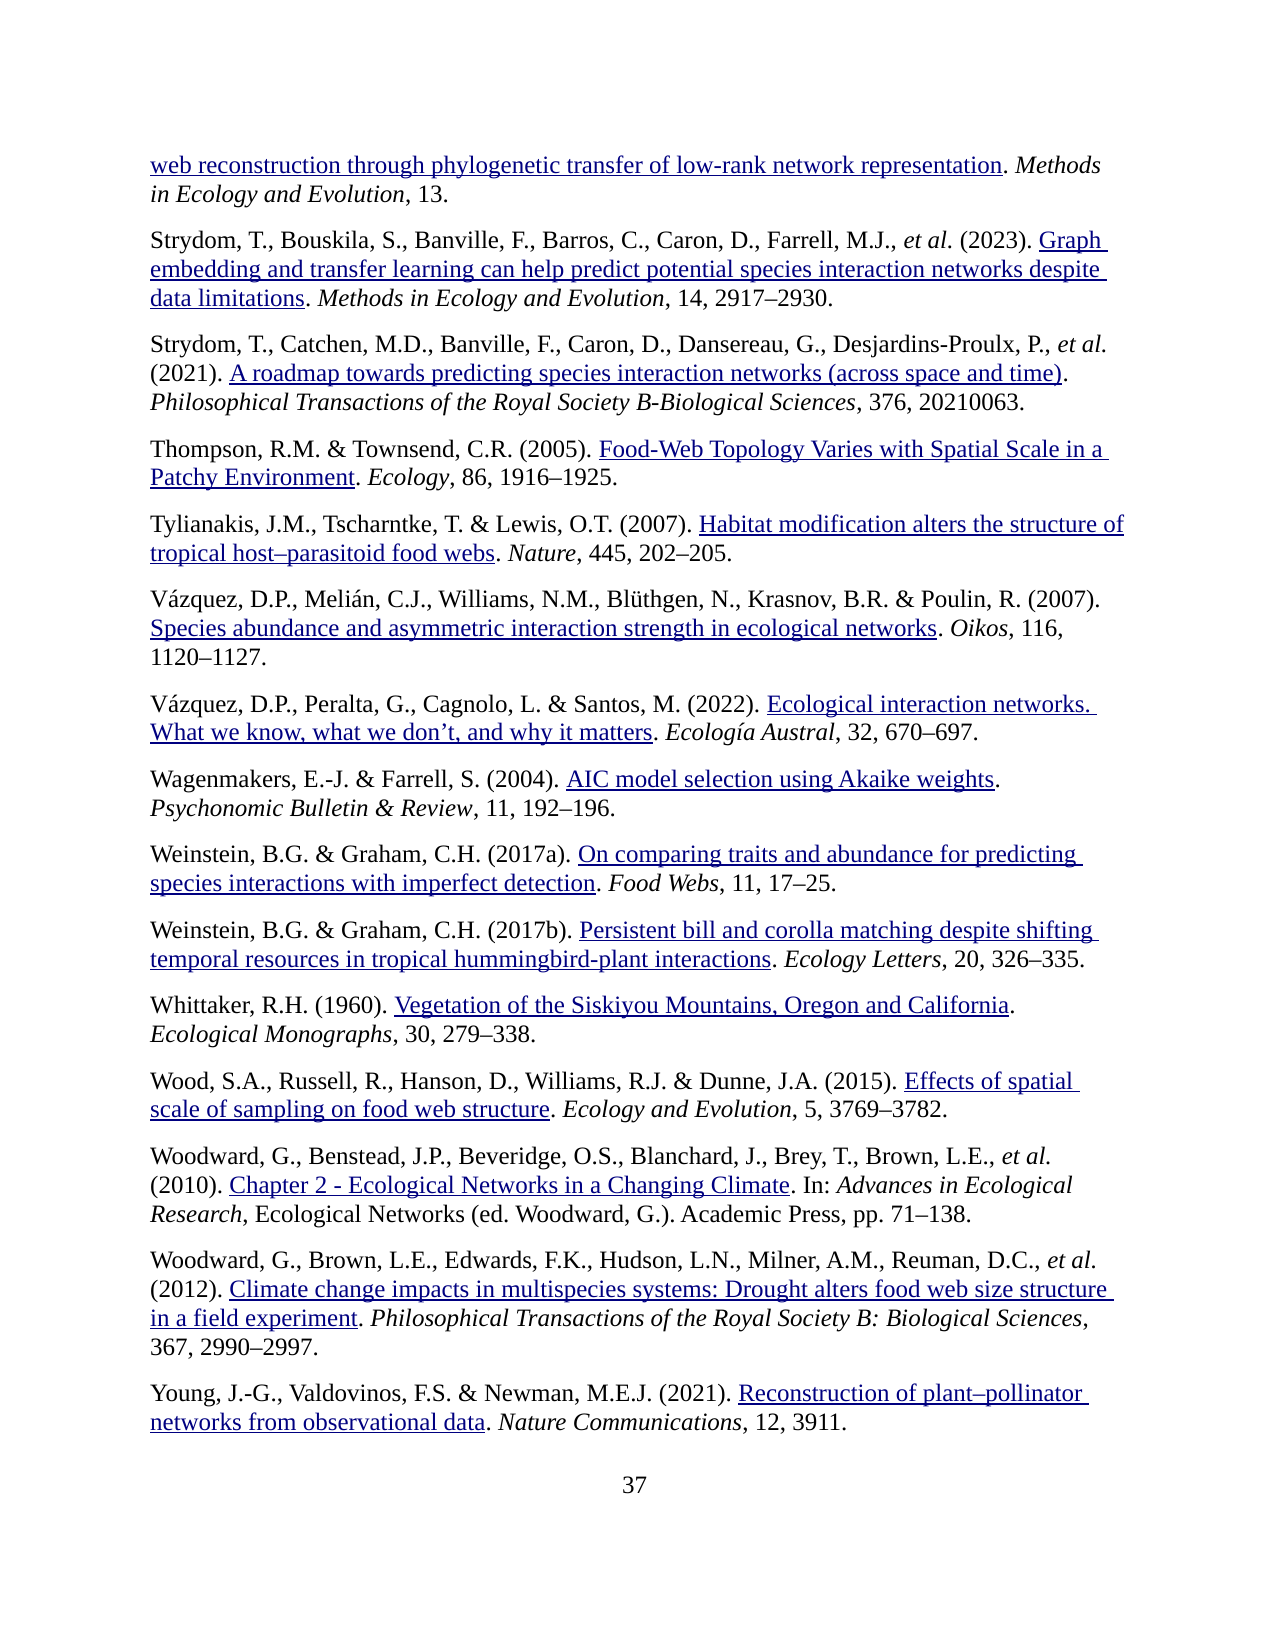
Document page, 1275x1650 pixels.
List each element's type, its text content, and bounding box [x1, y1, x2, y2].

text Woodward, G., Brown, L.E., Edwards, F.K., Hudson, L.N., Milner, A.M., Reuman, D.C., et al. (2012). Climate change impacts in multispecies systems: Drought alters food web size structure in a field experiment. Philosophical Transactions of the Royal Society B: Biological Sciences, 367, 2990–2997. [150, 1245, 1125, 1360]
text Strydom, T., Catchen, M.D., Banville, F., Caron, D., Dansereau, G., Desjardins-Proulx, P., et al. (2021). A roadmap towards predicting species interaction networks (across space and time). Philosophical Transactions of the Royal Society B-Biological Sciences, 376, 20210063. [150, 329, 1125, 416]
text Young, J.-G., Valdovinos, F.S. & Newman, M.E.J. (2021). Reconstruction of plant–pollinator networks from observational data. Nature Communications, 12, 3911. [150, 1378, 1125, 1436]
text Weinstein, B.G. & Graham, C.H. (2017a). On comparing traits and abundance for predicting species interactions with imperfect detection. Food Webs, 11, 17–25. [150, 839, 1125, 897]
text Woodward, G., Benstead, J.P., Beveridge, O.S., Blanchard, J., Brey, T., Brown, L.E., et al. (2010). Chapter 2 - Ecological Networks in a Changing Climate. In: Advances in Ecological Research, Ecological Networks (ed. Woodward, G.). Academic Press, pp. 71–138. [150, 1141, 1125, 1227]
text web reconstruction through phylogenetic transfer of low-rank network representation. Methods in Ecology and Evolution, 13. [150, 150, 1125, 207]
text Whittaker, R.H. (1960). Vegetation of the Siskiyou Mountains, Oregon and California. Ecological Monographs, 30, 279–338. [150, 990, 1125, 1048]
text Weinstein, B.G. & Graham, C.H. (2017b). Persistent bill and corolla matching despite shifting temporal resources in tropical hummingbird-plant interactions. Ecology Letters, 20, 326–335. [150, 915, 1125, 972]
text Vázquez, D.P., Peralta, G., Cagnolo, L. & Santos, M. (2022). Ecological interaction networks. What we know, what we don’t, and why it matters. Ecología Austral, 32, 670–697. [150, 689, 1125, 746]
text Tylianakis, J.M., Tscharntke, T. & Lewis, O.T. (2007). Habitat modification alters the structure of tropical host–parasitoid food webs. Nature, 445, 202–205. [150, 509, 1125, 567]
text Thompson, R.M. & Townsend, C.R. (2005). Food-Web Topology Varies with Spatial Scale in a Patchy Environment. Ecology, 86, 1916–1925. [150, 434, 1125, 491]
text Wagenmakers, E.-J. & Farrell, S. (2004). AIC model selection using Akaike weights. Psychonomic Bulletin & Review, 11, 192–196. [150, 764, 1125, 822]
text Wood, S.A., Russell, R., Hanson, D., Williams, R.J. & Dunne, J.A. (2015). Effects of spatial scale of sampling on food web structure. Ecology and Evolution, 5, 3769–3782. [150, 1066, 1125, 1123]
text Strydom, T., Bouskila, S., Banville, F., Barros, C., Caron, D., Farrell, M.J., et al. (2023). Graph embedding and transfer learning can help predict potential species interaction networks despite data limitations. Methods in Ecology and Evolution, 14, 2917–2930. [150, 225, 1125, 312]
text Vázquez, D.P., Melián, C.J., Williams, N.M., Blüthgen, N., Krasnov, B.R. & Poulin, R. (2007). Species abundance and asymmetric interaction strength in ecological networks. Oikos, 116, 1120–1127. [150, 584, 1125, 671]
